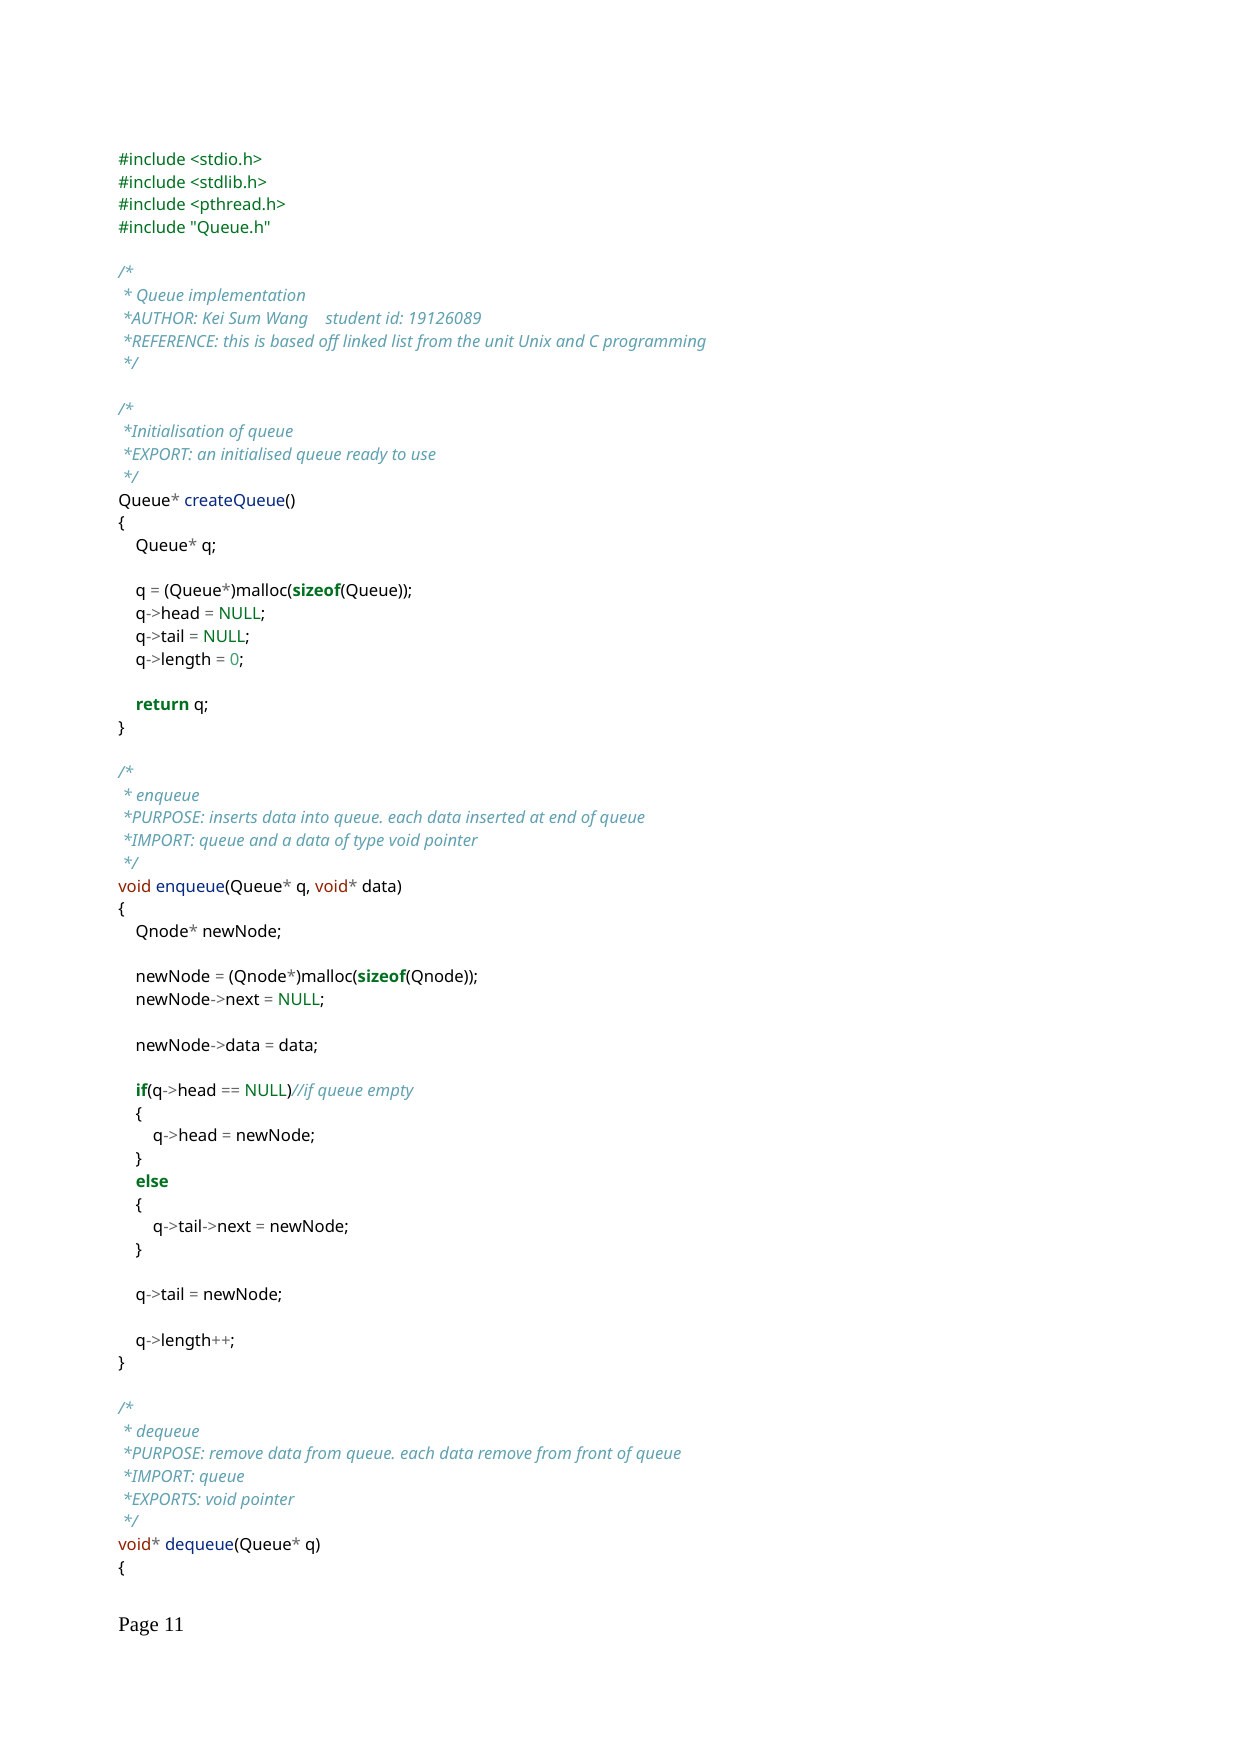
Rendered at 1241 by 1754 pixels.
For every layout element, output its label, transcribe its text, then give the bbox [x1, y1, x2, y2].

text else [118, 1169, 1122, 1192]
text { [118, 897, 1122, 920]
text *PURPOSE: remove data from queue. each data remove from front of queue [118, 1442, 1122, 1465]
text #include <stdlib.h> [118, 170, 1122, 193]
text /* [118, 397, 1122, 420]
text /* [118, 761, 1122, 783]
text /* [118, 261, 1122, 284]
text * enqueue [118, 783, 1122, 806]
text newNode = (Qnode*)malloc(sizeof(Qnode)); [118, 965, 1122, 988]
text * Queue implementation [118, 284, 1122, 307]
text *IMPORT: queue [118, 1465, 1122, 1487]
text { [118, 1556, 1122, 1578]
text *EXPORTS: void pointer [118, 1487, 1122, 1510]
text #include "Queue.h" [118, 216, 1122, 238]
text { [118, 1101, 1122, 1124]
text Queue* q; [118, 534, 1122, 556]
text *Initialisation of queue [118, 420, 1122, 443]
text void enqueue(Queue* q, void* data) [118, 874, 1122, 897]
text return q; [118, 693, 1122, 715]
text q->head = newNode; [118, 1124, 1122, 1147]
text q->length++; [118, 1328, 1122, 1351]
text { [118, 511, 1122, 534]
text q = (Queue*)malloc(sizeof(Queue)); [118, 579, 1122, 602]
text * dequeue [118, 1419, 1122, 1442]
text } [118, 1351, 1122, 1374]
text { [118, 1192, 1122, 1215]
text q->length = 0; [118, 647, 1122, 670]
text #include <stdio.h> [118, 148, 1122, 170]
text q->tail = newNode; [118, 1283, 1122, 1306]
text q->tail = NULL; [118, 624, 1122, 647]
text */ [118, 852, 1122, 874]
text *EXPORT: an initialised queue ready to use [118, 443, 1122, 466]
text } [118, 1147, 1122, 1169]
text if(q->head == NULL)//if queue empty [118, 1079, 1122, 1101]
text newNode->data = data; [118, 1033, 1122, 1056]
text } [118, 1238, 1122, 1260]
text *AUTHOR: Kei Sum Wang student id: 19126089 [118, 307, 1122, 329]
text /* [118, 1397, 1122, 1419]
text *PURPOSE: inserts data into queue. each data inserted at end of queue [118, 806, 1122, 829]
text Qnode* newNode; [118, 920, 1122, 942]
text #include <pthread.h> [118, 193, 1122, 216]
text q->tail->next = newNode; [118, 1215, 1122, 1238]
text q->head = NULL; [118, 602, 1122, 624]
text *IMPORT: queue and a data of type void pointer [118, 829, 1122, 852]
text *REFERENCE: this is based off linked list from the unit Unix and C programming [118, 329, 1122, 352]
text */ [118, 466, 1122, 488]
text newNode->next = NULL; [118, 988, 1122, 1011]
text Queue* createQueue() [118, 488, 1122, 511]
text */ [118, 352, 1122, 375]
text */ [118, 1510, 1122, 1533]
text void* dequeue(Queue* q) [118, 1533, 1122, 1556]
text } [118, 715, 1122, 738]
